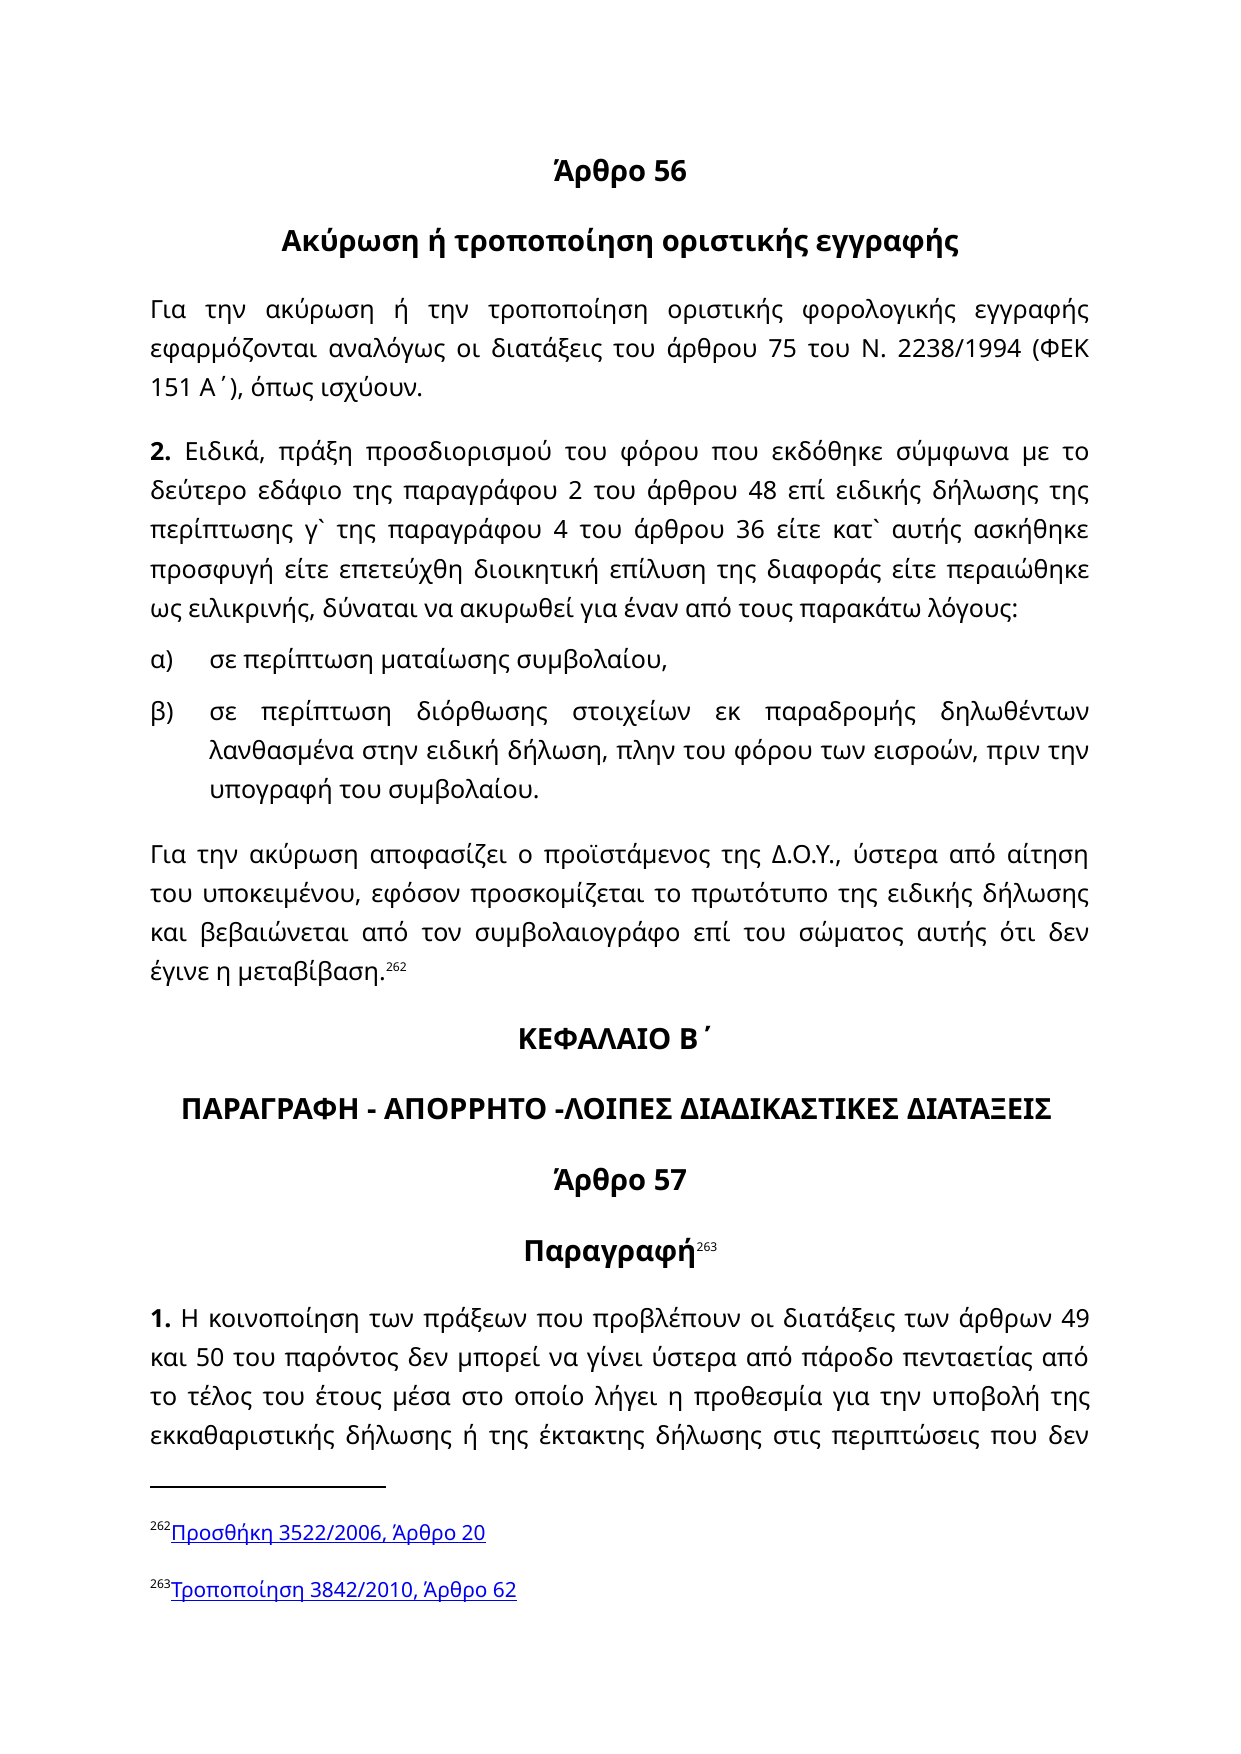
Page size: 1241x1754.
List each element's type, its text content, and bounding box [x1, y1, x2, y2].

text Για την ακύρωση ή την τροποποίηση οριστικής φορολογικής εγγραφής εφαρμόζονται αναλόγως οι διατάξεις του άρθρου 75 του Ν. 2238/1994 (ΦΕΚ 151 Α΄), όπως ισχύουν. [150, 291, 1090, 404]
subtitle ΚΕΦΑΛΑΙΟ Β΄ [150, 1018, 1090, 1058]
subtitle Άρθρο 57 [150, 1159, 1090, 1199]
subtitle Παραγραφή [150, 1230, 1090, 1269]
subtitle ΠΑΡΑΓΡΑΦΗ - ΑΠΟΡΡΗΤΟ -ΛΟΙΠΕΣ ΔΙΑΔΙΚΑΣΤΙΚΕΣ ΔΙΑΤΑΞΕΙΣ [150, 1088, 1090, 1128]
text Τροποποίηση 3842/2010, Άρθρο 62 [150, 1576, 1090, 1604]
list β) σε περίπτωση διόρθωσης στοιχείων εκ παραδρομής δηλωθέντων λανθασμένα στην ειδική δήλωση, πλην του φόρου των εισροών, πριν την υπογραφή του συμβολαίου. [150, 694, 1090, 806]
text Για την ακύρωση αποφασίζει ο προϊστάμενος της Δ.Ο.Υ., ύστερα από αίτηση του υποκειμένου, εφόσον προσκομίζεται το πρωτότυπο της ειδικής δήλωσης και βεβαιώνεται από τον συμβολαιογράφο επί του σώματος αυτής ότι δεν έγινε η μεταβίβαση. [150, 836, 1090, 988]
subtitle Ακύρωση ή τροποποίηση οριστικής εγγραφής [150, 221, 1090, 260]
text 1. Η κοινοποίηση των πράξεων που προβλέπουν οι δια­τάξεις των άρθρων 49 και 50 του παρόντος δεν μπορεί να γίνει ύστερα από πάροδο πενταετίας από το τέλος του έτους μέσα στο οποίο λήγει η προθεσμία για την υ­ποβολή της εκκαθαριστικής δήλωσης ή της έκτακτης δήλωσης στις περιπτώσεις που δεν [150, 1300, 1090, 1452]
text Προσθήκη 3522/2006, Άρθρο 20 [150, 1518, 1090, 1546]
text 2. Ειδικά, πράξη προσδιορισμού του φόρου που εκδόθηκε σύμφωνα με το δεύτερο εδάφιο της παραγράφου 2 του άρθρου 48 επί ειδικής δήλωσης της περίπτωσης γ` της παραγράφου 4 του άρθρου 36 είτε κατ` αυτής ασκήθηκε προσφυγή είτε επετεύχθη διοικητική επίλυση της διαφοράς είτε περαιώθηκε ως ειλικρινής, δύναται να ακυρωθεί για έναν από τους παρακάτω λόγους: [150, 434, 1090, 624]
list α) σε περίπτωση ματαίωσης συμβολαίου, [150, 642, 1090, 676]
subtitle Άρθρο 56 [150, 150, 1090, 190]
